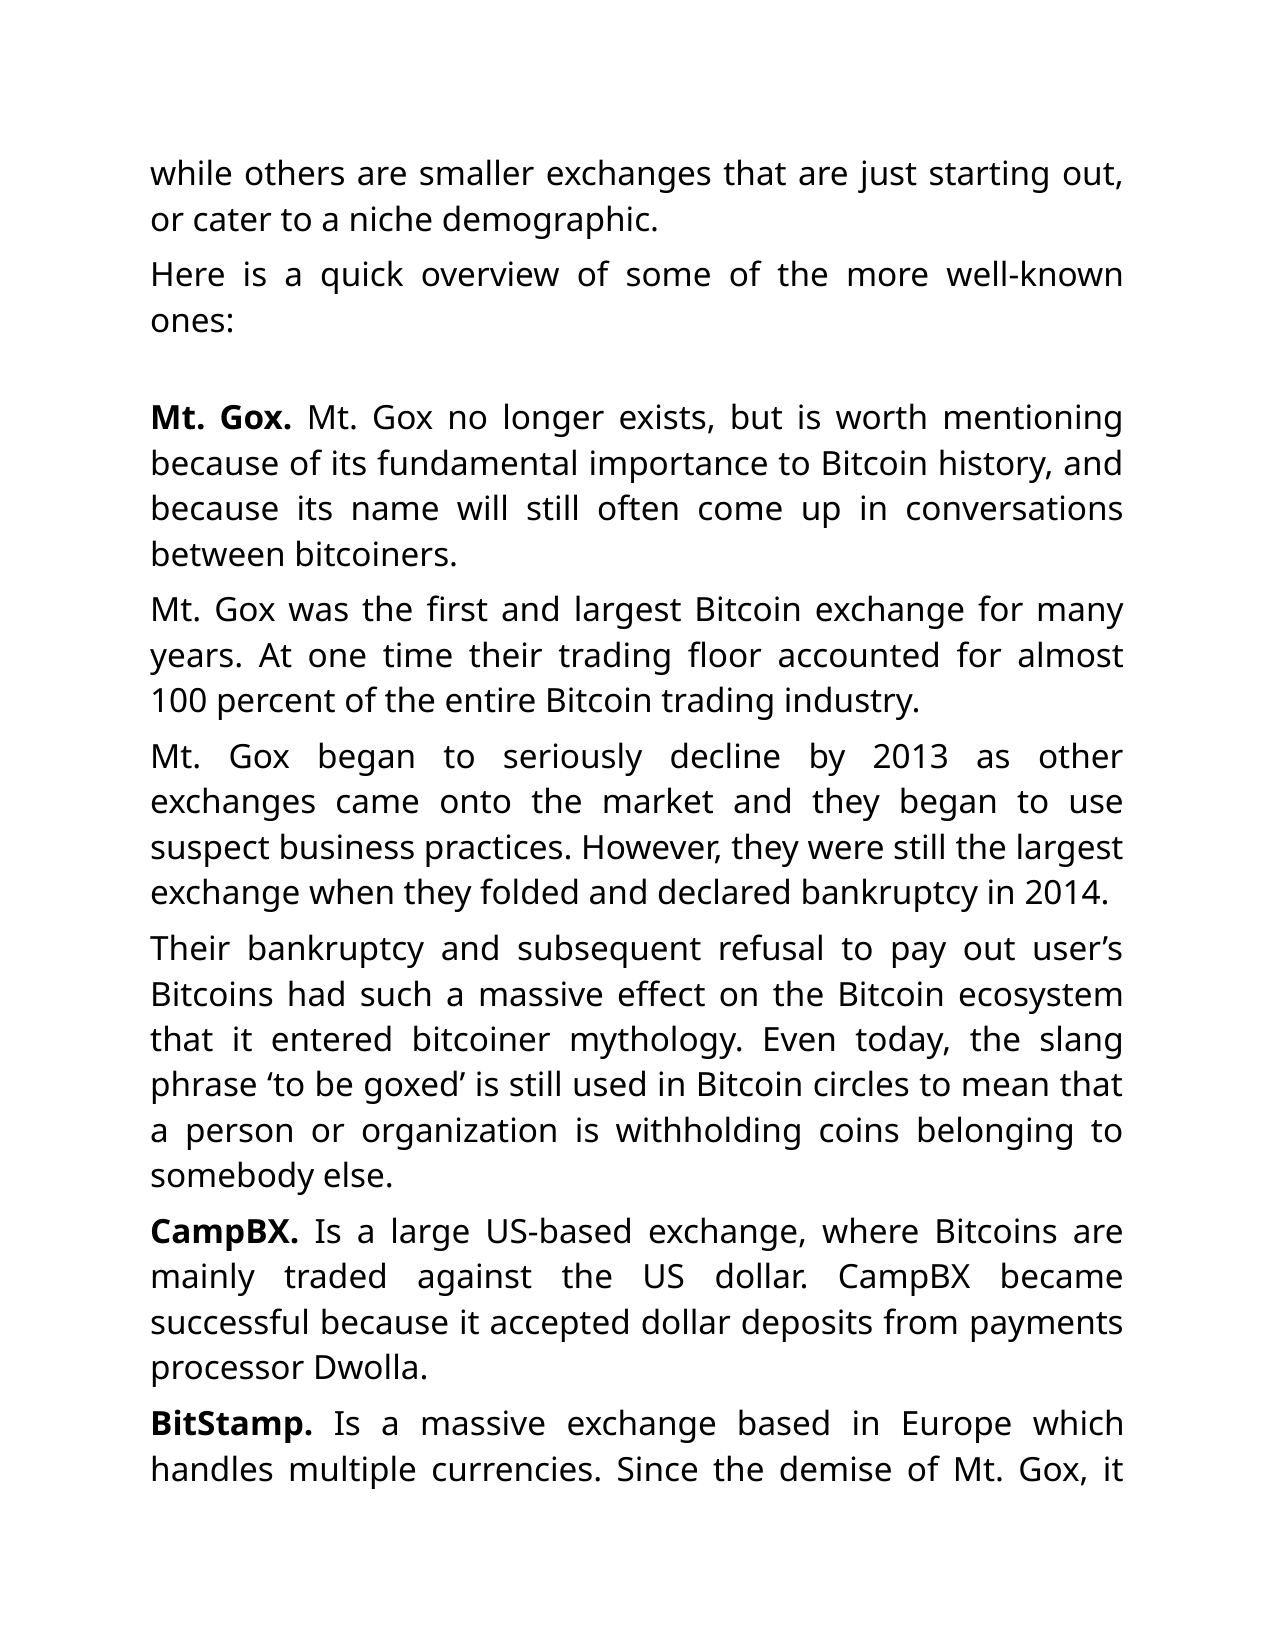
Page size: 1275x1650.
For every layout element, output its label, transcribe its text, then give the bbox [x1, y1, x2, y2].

text CampBX. Is a large US-based exchange, where Bitcoins are mainly traded against the US dollar. CampBX became successful because it accepted dollar deposits from payments processor Dwolla. [150, 1208, 1125, 1389]
text Here is a quick overview of some of the more well-known ones: [150, 251, 1125, 342]
text while others are smaller exchanges that are just starting out, or cater to a niche demographic. [150, 150, 1125, 241]
text Their bankruptcy and subsequent refusal to pay out user’s Bitcoins had such a massive effect on the Bitcoin ecosystem that it entered bitcoiner mythology. Even today, the slang phrase ‘to be goxed’ is still used in Bitcoin circles to mean that a person or organization is withholding coins belonging to somebody else. [150, 925, 1125, 1197]
text Mt. Gox began to seriously decline by 2013 as other exchanges came onto the market and they began to use suspect business practices. However, they were still the largest exchange when they folded and declared bankruptcy in 2014. [150, 733, 1125, 914]
text Mt. Gox. Mt. Gox no longer exists, but is worth mentioning because of its fundamental importance to Bitcoin history, and because its name will still often come up in conversations between bitcoiners. [150, 394, 1125, 576]
text BitStamp. Is a massive exchange based in Europe which handles multiple currencies. Since the demise of Mt. Gox, it [150, 1400, 1125, 1491]
text Mt. Gox was the first and largest Bitcoin exchange for many years. At one time their trading floor accounted for almost 100 percent of the entire Bitcoin trading industry. [150, 586, 1125, 722]
